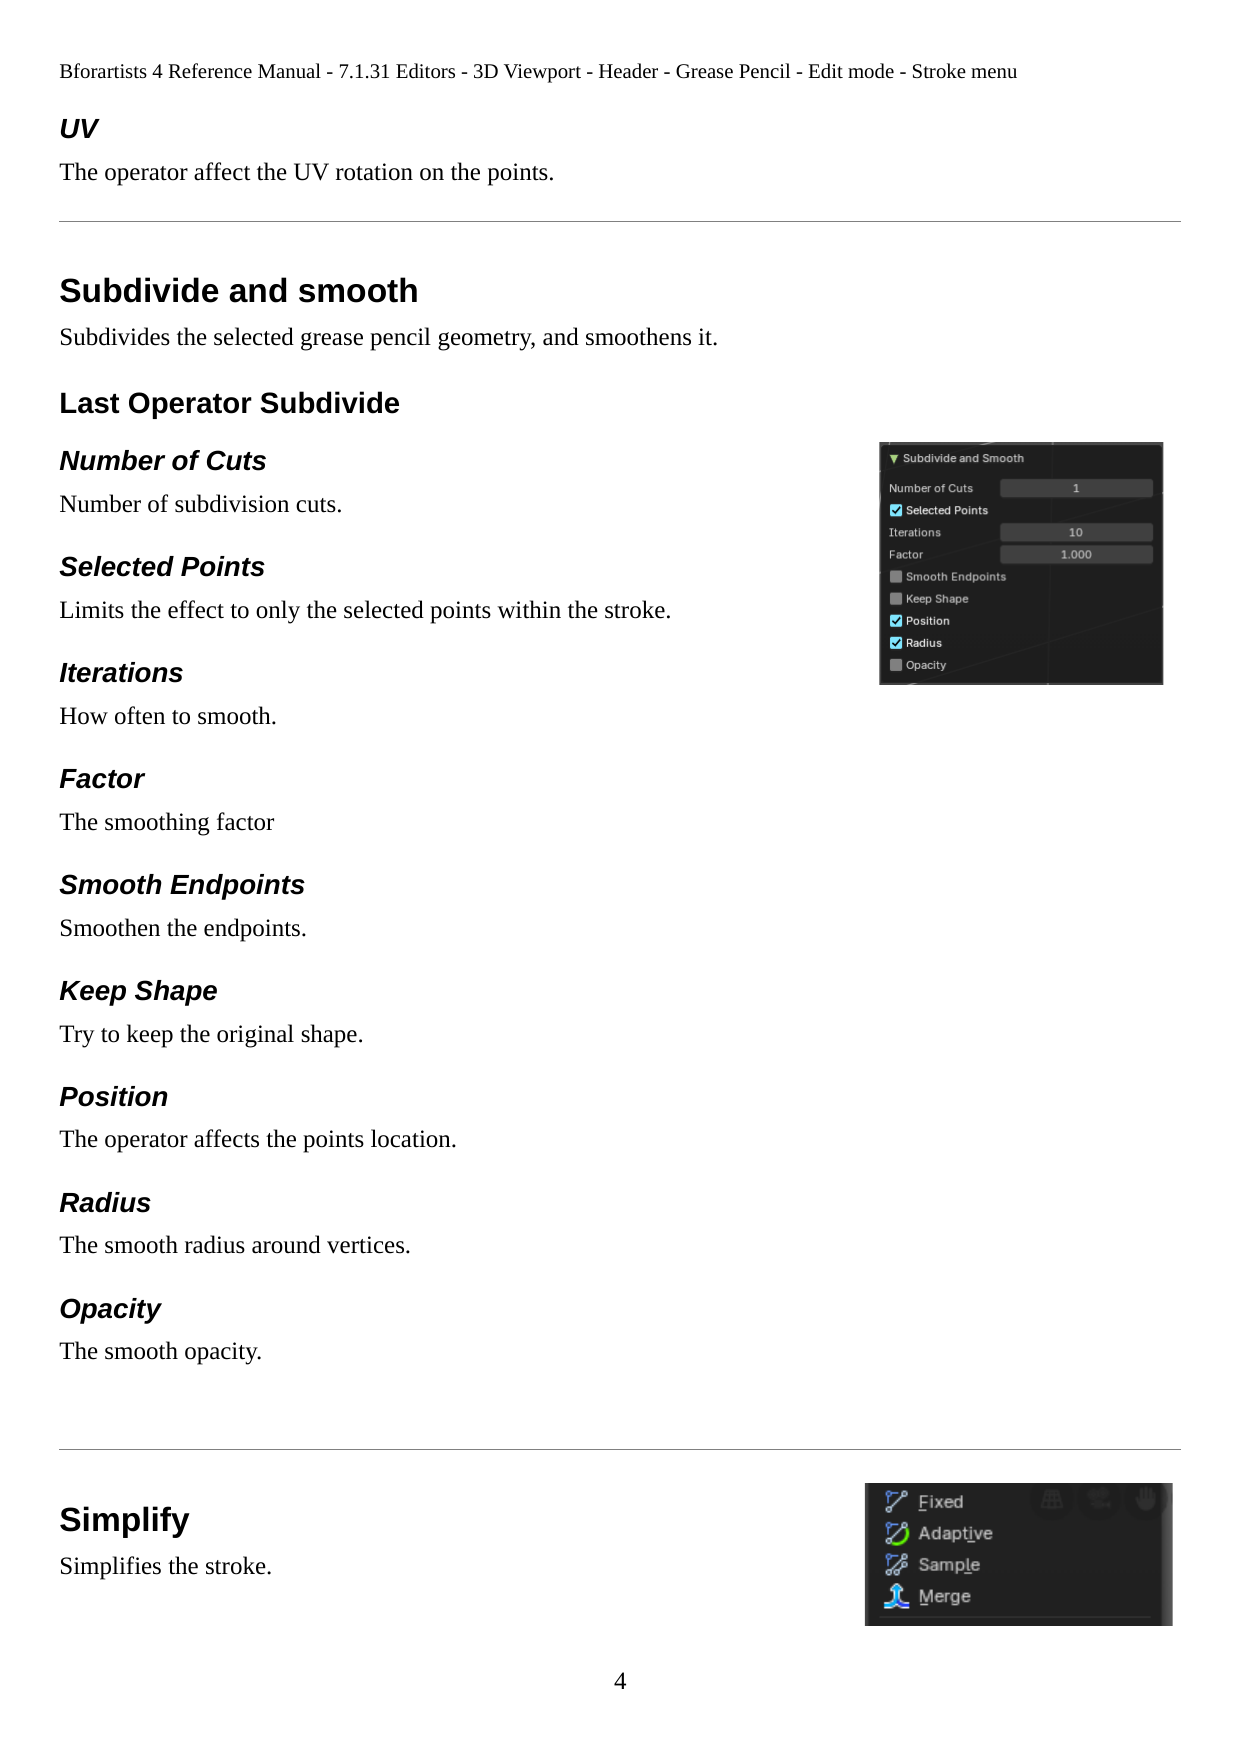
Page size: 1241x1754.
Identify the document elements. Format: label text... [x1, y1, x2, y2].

subtitle Number of Cuts [59, 444, 879, 476]
subtitle Factor [59, 762, 1181, 794]
text Simplifies the stroke. [59, 1551, 864, 1579]
text Limits the effect to only the selected points within the stroke. [59, 595, 879, 624]
picture [864, 1483, 1173, 1626]
subtitle Smooth Endpoints [59, 868, 1181, 900]
text The smooth radius around vertices. [59, 1231, 1181, 1259]
subtitle Radius [59, 1186, 1181, 1218]
picture [879, 442, 1164, 685]
text The smooth opacity. [59, 1336, 1181, 1365]
subtitle Keep Shape [59, 974, 1181, 1006]
text How often to smooth. [59, 701, 1181, 729]
text The smoothing factor [59, 807, 1181, 836]
subtitle Selected Points [59, 551, 879, 582]
text Smoothen the endpoints. [59, 913, 1181, 941]
text The operator affect the UV rotation on the points. [59, 157, 1181, 186]
subtitle Opacity [59, 1292, 1181, 1324]
text Number of subdivision cuts. [59, 489, 879, 518]
subtitle Simplify [59, 1499, 864, 1538]
text Subdivides the selected grease pencil geometry, and smoothens it. [59, 322, 1181, 351]
subtitle [1164, 444, 1181, 476]
subtitle Position [59, 1080, 1181, 1112]
subtitle UV [59, 113, 1181, 144]
subtitle Last Operator Subdivide [59, 386, 1181, 419]
subtitle Subdivide and smooth [59, 271, 1181, 310]
subtitle [1164, 551, 1181, 582]
subtitle Iterations [59, 656, 1181, 688]
subtitle [1173, 1499, 1181, 1538]
text Try to keep the original shape. [59, 1019, 1181, 1047]
text The operator affects the points location. [59, 1124, 1181, 1153]
